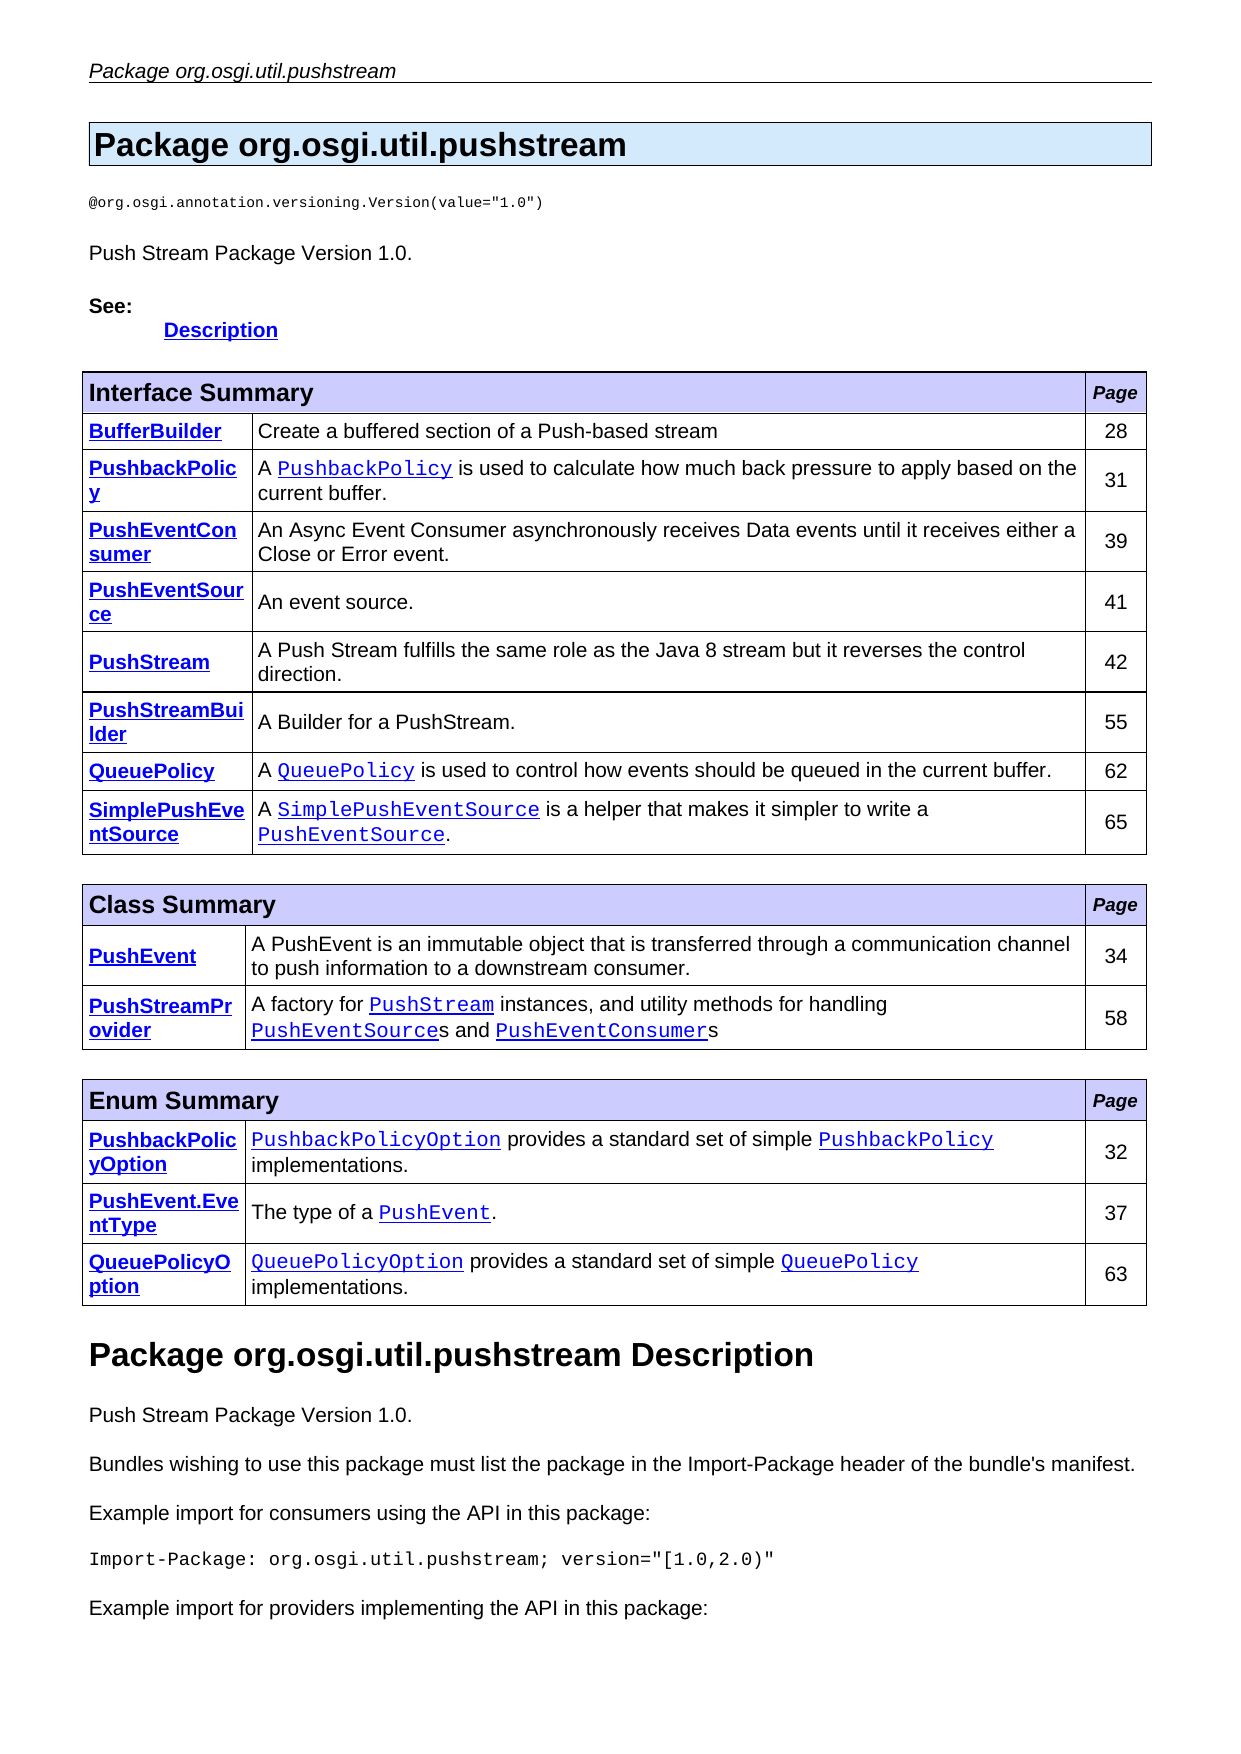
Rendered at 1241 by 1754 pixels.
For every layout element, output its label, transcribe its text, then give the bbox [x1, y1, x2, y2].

table_cell QueuePolicyOption provides a standard set of simple QueuePolicy implementations. [246, 1244, 1085, 1305]
table_cell 34 [1086, 926, 1146, 985]
table_cell 42 [1086, 632, 1146, 691]
table_cell 63 [1086, 1244, 1146, 1305]
table_cell A QueuePolicy is used to control how events should be queued in the current buffer. [253, 753, 1085, 790]
table_cell QueuePolicy [83, 753, 252, 790]
table_cell A PushbackPolicy is used to calculate how much back pressure to apply based on the current buffer. [253, 450, 1085, 511]
table_cell 41 [1086, 572, 1146, 631]
table_cell 28 [1086, 414, 1146, 449]
table_cell An event source. [253, 572, 1085, 631]
table_cell PushStream [83, 632, 252, 691]
table_cell The type of a PushEvent. [246, 1184, 1085, 1243]
table_cell 65 [1086, 791, 1146, 854]
table_cell An Async Event Consumer asynchronously receives Data events until it receives either a Close or Error event. [253, 512, 1085, 571]
table_header Page [1086, 1080, 1146, 1120]
text Example import for providers implementing the API in this package: [88, 1596, 1152, 1619]
subtitle Package org.osgi.util.pushstream [90, 123, 1151, 165]
table_cell PushStreamProvider [83, 986, 245, 1049]
table_header Page [1086, 885, 1146, 925]
table_cell A SimplePushEventSource is a helper that makes it simpler to write a PushEventSource. [253, 791, 1085, 854]
table_cell 32 [1086, 1121, 1146, 1182]
table_cell A Push Stream fulfills the same role as the Java 8 stream but it reverses the control direction. [253, 632, 1085, 691]
table_cell A PushEvent is an immutable object that is transferred through a communication channel to push information to a downstream consumer. [246, 926, 1085, 985]
text Package org.osgi.util.pushstream Description [88, 1335, 1152, 1373]
table_cell SimplePushEventSource [83, 791, 252, 854]
table_cell 31 [1086, 450, 1146, 511]
table_header Class Summary [83, 885, 1085, 925]
text Push Stream Package Version 1.0. [88, 241, 1152, 265]
table_cell 39 [1086, 512, 1146, 571]
table_cell A factory for PushStream instances, and utility methods for handling PushEventSources and PushEventConsumers [246, 986, 1085, 1049]
text Bundles wishing to use this package must list the package in the Import-Package header of the bundle's manifest. [88, 1451, 1152, 1475]
table_cell PushbackPolicyOption provides a standard set of simple PushbackPolicy implementations. [246, 1121, 1085, 1182]
table_cell PushEvent.EventType [83, 1184, 245, 1243]
table_cell PushEvent [83, 926, 245, 985]
table_cell 37 [1086, 1184, 1146, 1243]
table_cell 55 [1086, 693, 1146, 752]
table_header Page [1086, 373, 1146, 412]
table_cell PushEventConsumer [83, 512, 252, 571]
table_cell BufferBuilder [83, 414, 252, 449]
table_header Interface Summary [83, 373, 1085, 412]
text Example import for consumers using the API in this package: [88, 1500, 1152, 1524]
text Push Stream Package Version 1.0. [88, 1402, 1152, 1426]
table_cell QueuePolicyOption [83, 1244, 245, 1305]
text Description [163, 318, 1152, 342]
text Import-Package: org.osgi.util.pushstream; version="[1.0,2.0)" [88, 1549, 1152, 1571]
table_cell PushStreamBuilder [83, 693, 252, 752]
table_cell 58 [1086, 986, 1146, 1049]
text @org.osgi.annotation.versioning.Version(value="1.0") [88, 195, 1152, 212]
table_cell PushbackPolicy [83, 450, 252, 511]
text See: [88, 294, 1152, 318]
table_cell PushEventSource [83, 572, 252, 631]
table_cell 62 [1086, 753, 1146, 790]
table_cell Create a buffered section of a Push-based stream [253, 414, 1085, 449]
table_cell A Builder for a PushStream. [253, 693, 1085, 752]
table_cell PushbackPolicyOption [83, 1121, 245, 1182]
table_header Enum Summary [83, 1080, 1085, 1120]
